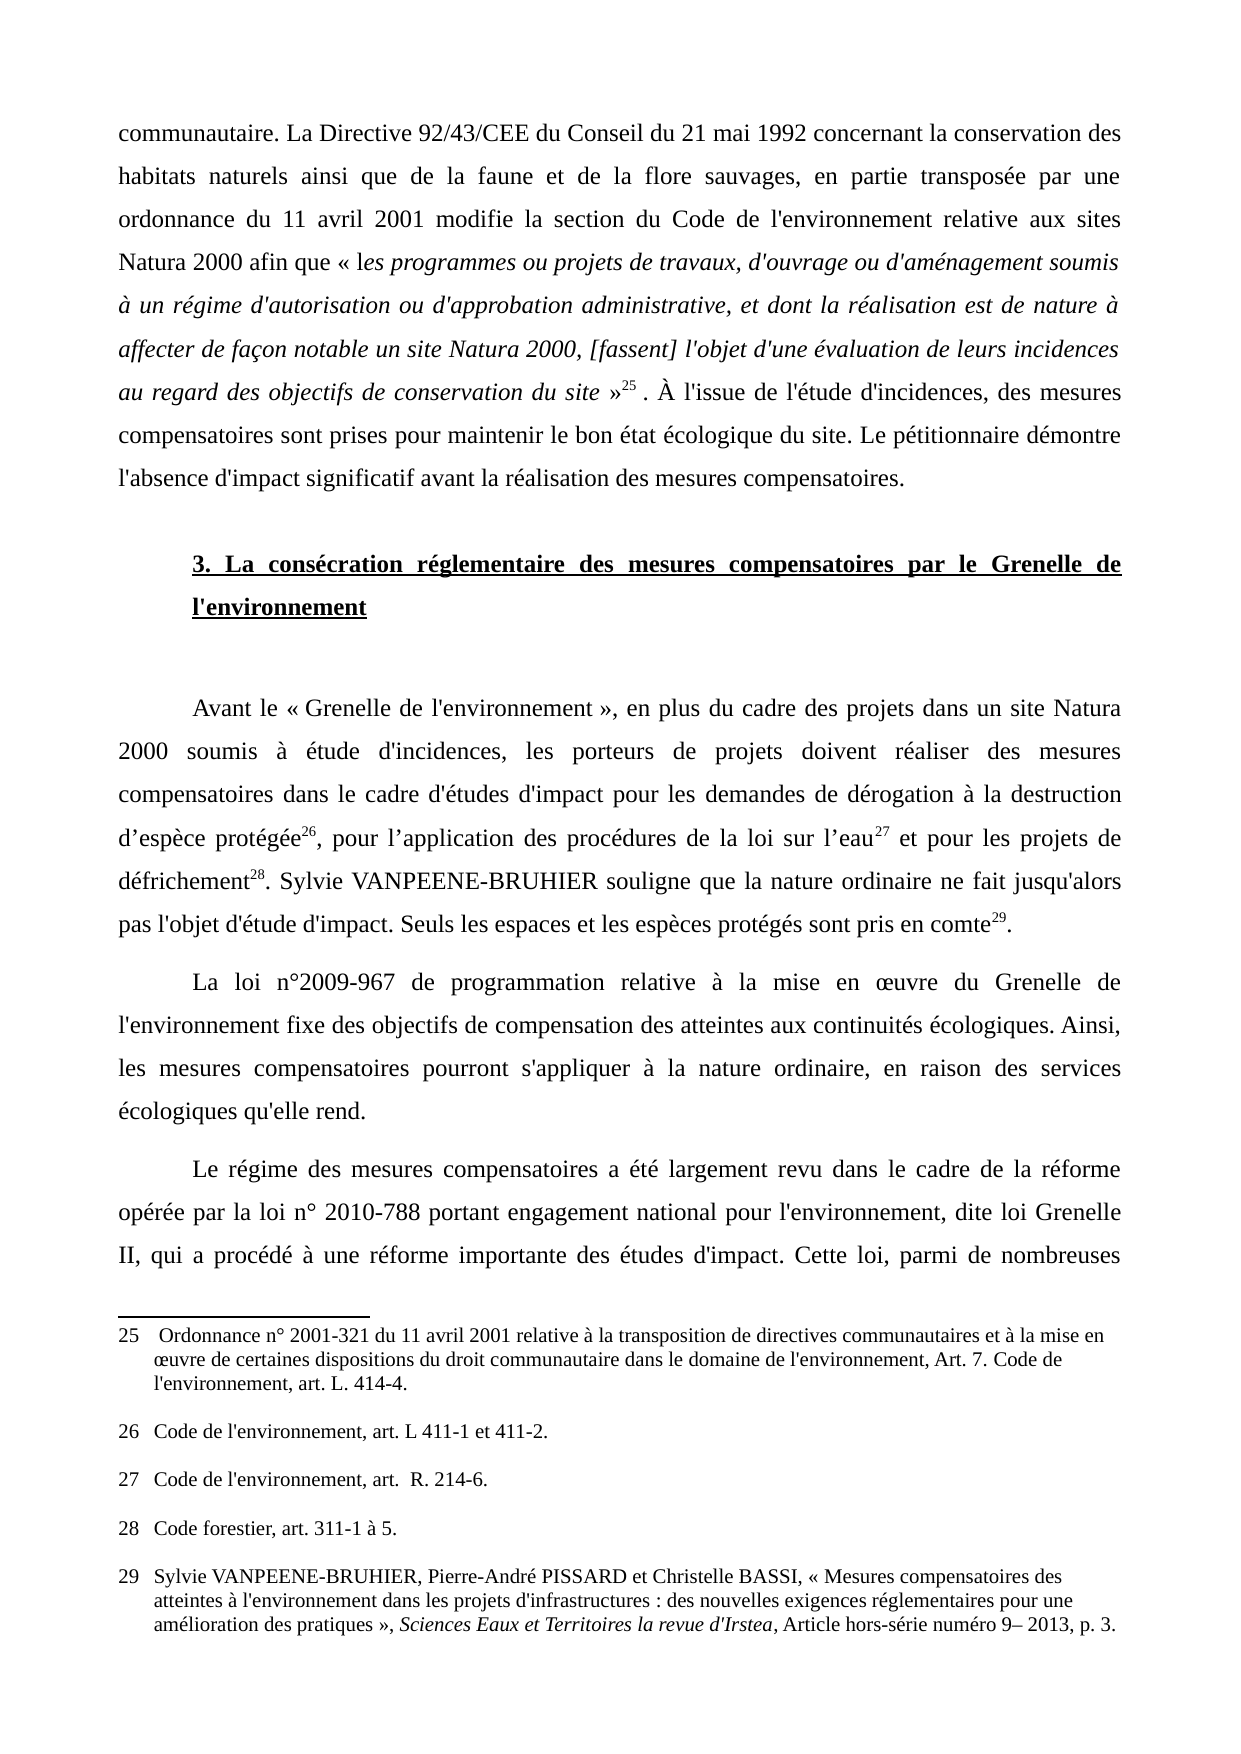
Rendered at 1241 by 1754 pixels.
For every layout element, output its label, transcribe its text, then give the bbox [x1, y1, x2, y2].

text l'environnement [192, 576, 1122, 621]
text Avant le « Grenelle de l'environnement », en plus du cadre des projets dans un site Natura 2000 soumis à étude d'incidences, les porteurs de projets doivent réaliser des mesures compensatoires dans le cadre d'études d'impact pour les demandes de dérogation à la destruction d’espèce protégée, pour l’application des procédures de la loi sur l’eau et pour les projets de défrichement. Sylvie VANPEENE-BRUHIER souligne que la nature ordinaire ne fait jusqu'alors pas l'objet d'étude d'impact. Seuls les espaces et les espèces protégés sont pris en comte. [118, 693, 1122, 938]
text communautaire. La Directive 92/43/CEE du Conseil du 21 mai 1992 concernant la conservation des habitats naturels ainsi que de la faune et de la flore sauvages, en partie transposée par une ordonnance du 11 avril 2001 modifie la section du Code de l'environnement relative aux sites Natura 2000 afin que « les programmes ou projets de travaux, d'ouvrage ou d'aménagement soumis à un régime d'autorisation ou d'approbation administrative, et dont la réalisation est de nature à affecter de façon notable un site Natura 2000, [fassent] l'objet d'une évaluation de leurs incidences au regard des objectifs de conservation du site » . À l'issue de l'étude d'incidences, des mesures compensatoires sont prises pour maintenir le bon état écologique du site. Le pétitionnaire démontre l'absence d'impact significatif avant la réalisation des mesures compensatoires. [118, 118, 1122, 492]
text Code de l'environnement, art. L 411-1 et 411-2. [118, 1419, 1122, 1443]
text Le régime des mesures compensatoires a été largement revu dans le cadre de la réforme opérée par la loi n° 2010-788 portant engagement national pour l'environnement, dite loi Grenelle II, qui a procédé à une réforme importante des études d'impact. Cette loi, parmi de nombreuses [118, 1154, 1122, 1269]
text Sylvie VANPEENE-BRUHIER, Pierre-André PISSARD et Christelle BASSI, « Mesures compensatoires des atteintes à l'environnement dans les projets d'infrastructures : des nouvelles exigences réglementaires pour une amélioration des pratiques », Sciences Eaux et Territoires la revue d'Irstea, Article hors-série numéro 9– 2013, p. 3. [118, 1564, 1122, 1636]
text Code de l'environnement, art. R. 214-6. [118, 1467, 1122, 1491]
text 3. La consécration réglementaire des mesures compensatoires par le Grenelle de [192, 549, 1122, 574]
text La loi n°2009-967 de programmation relative à la mise en œuvre du Grenelle de l'environnement fixe des objectifs de compensation des atteintes aux continuités écologiques. Ainsi, les mesures compensatoires pourront s'appliquer à la nature ordinaire, en raison des services écologiques qu'elle rend. [118, 967, 1122, 1125]
text Code forestier, art. 311-1 à 5. [118, 1516, 1122, 1539]
text Ordonnance n° 2001-321 du 11 avril 2001 relative à la transposition de directives communautaires et à la mise en œuvre de certaines dispositions du droit communautaire dans le domaine de l'environnement, Art. 7. Code de l'environnement, art. L. 414-4. [118, 1323, 1122, 1395]
